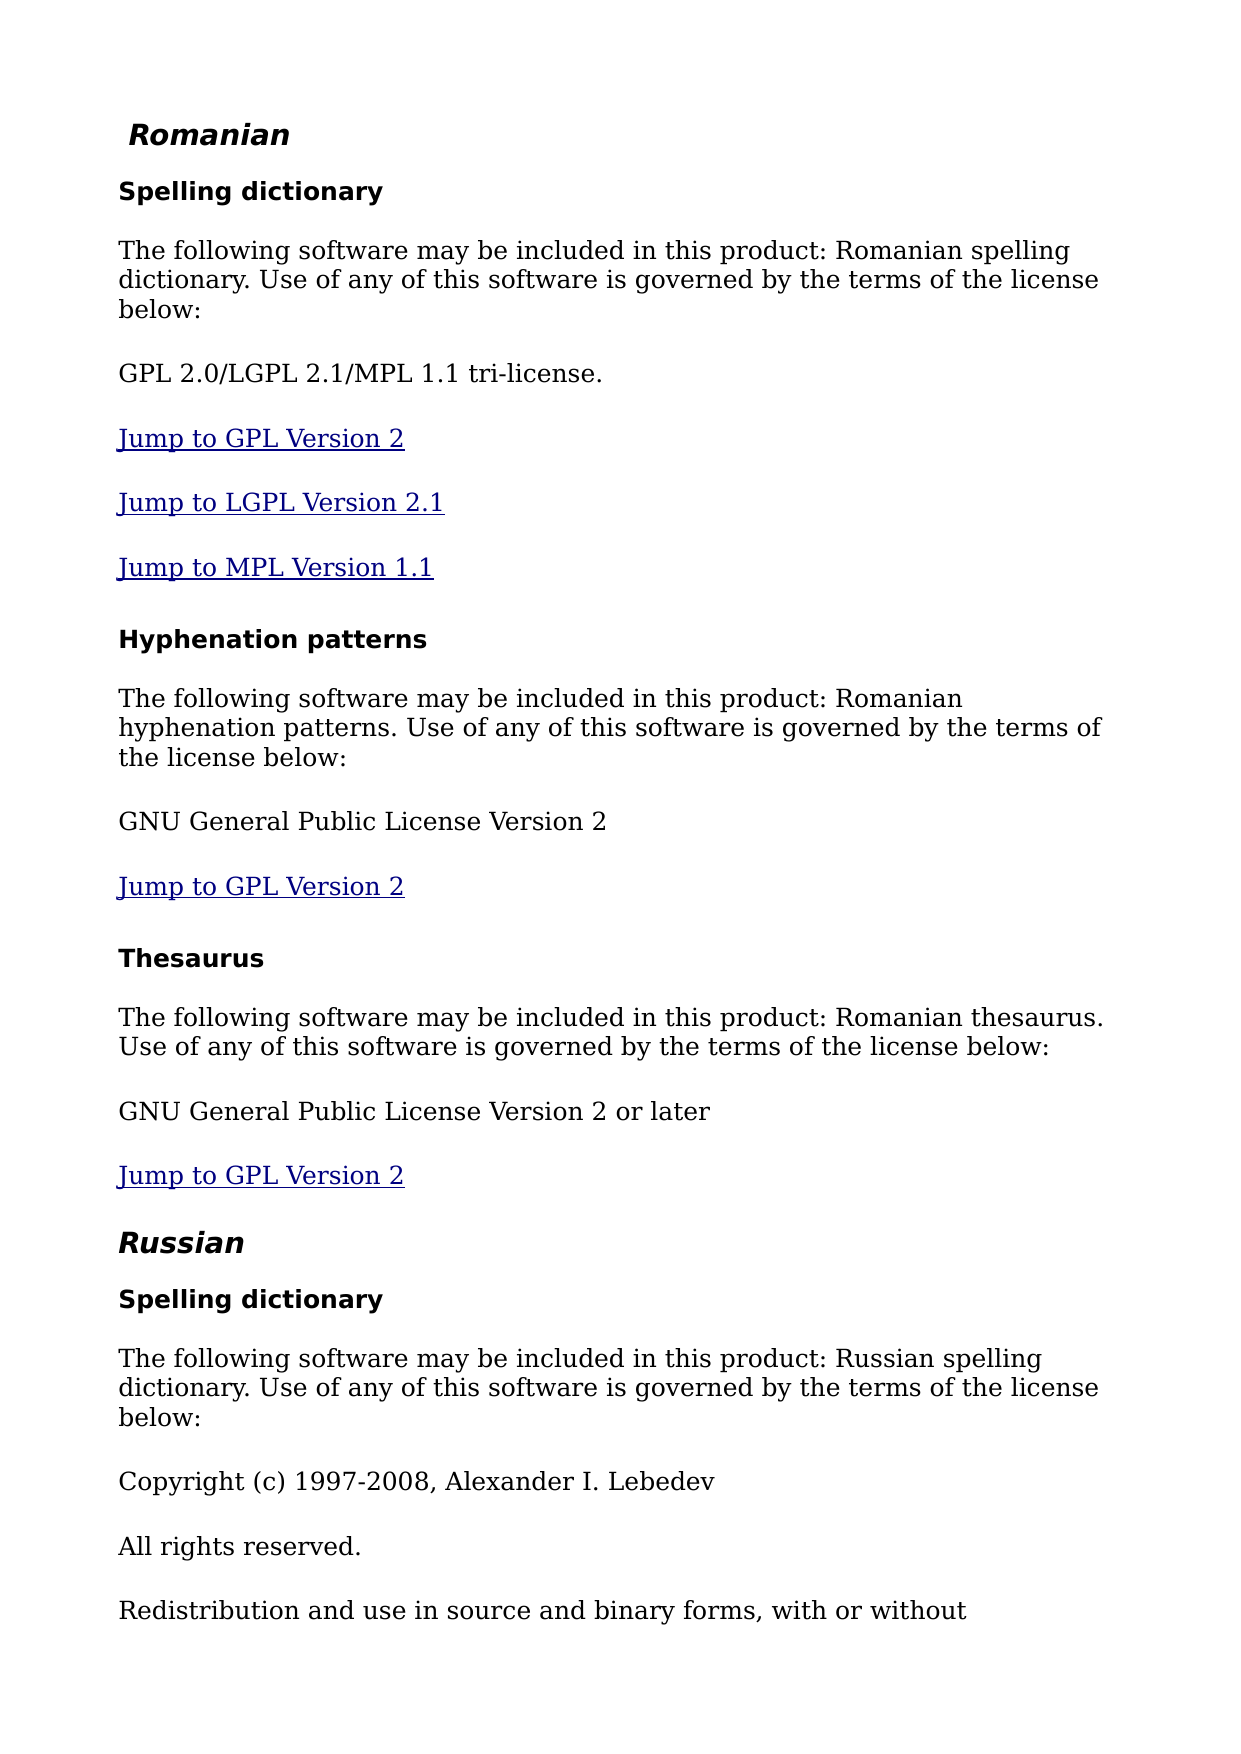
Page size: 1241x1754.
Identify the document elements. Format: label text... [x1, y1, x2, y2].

subtitle Russian [118, 1226, 1122, 1260]
text Jump to MPL Version 1.1 [118, 553, 1122, 582]
text GNU General Public License Version 2 or later [118, 1097, 1122, 1126]
text Jump to GPL Version 2 [118, 1161, 1122, 1191]
text GPL 2.0/LGPL 2.1/MPL 1.1 tri-license. [118, 359, 1122, 388]
text The following software may be included in this product: Romanian spelling dictionary. Use of any of this software is governed by the terms of the license below: [118, 236, 1122, 324]
text All rights reserved. [118, 1532, 1122, 1561]
subtitle Romanian [118, 118, 1122, 152]
subtitle Thesaurus [118, 944, 1122, 973]
text Redistribution and use in source and binary forms, with or without [118, 1596, 1122, 1626]
text The following software may be included in this product: Russian spelling dictionary. Use of any of this software is governed by the terms of the license below: [118, 1344, 1122, 1432]
text The following software may be included in this product: Romanian hyphenation patterns. Use of any of this software is governed by the terms of the license below: [118, 684, 1122, 772]
text GNU General Public License Version 2 [118, 807, 1122, 836]
text Copyright (c) 1997-2008, Alexander I. Lebedev [118, 1467, 1122, 1496]
text Jump to GPL Version 2 [118, 424, 1122, 453]
text Jump to GPL Version 2 [118, 872, 1122, 901]
text Jump to LGPL Version 2.1 [118, 488, 1122, 518]
subtitle Spelling dictionary [118, 1285, 1122, 1314]
text The following software may be included in this product: Romanian thesaurus. Use of any of this software is governed by the terms of the license below: [118, 1003, 1122, 1061]
subtitle Spelling dictionary [118, 177, 1122, 206]
subtitle Hyphenation patterns [118, 625, 1122, 654]
